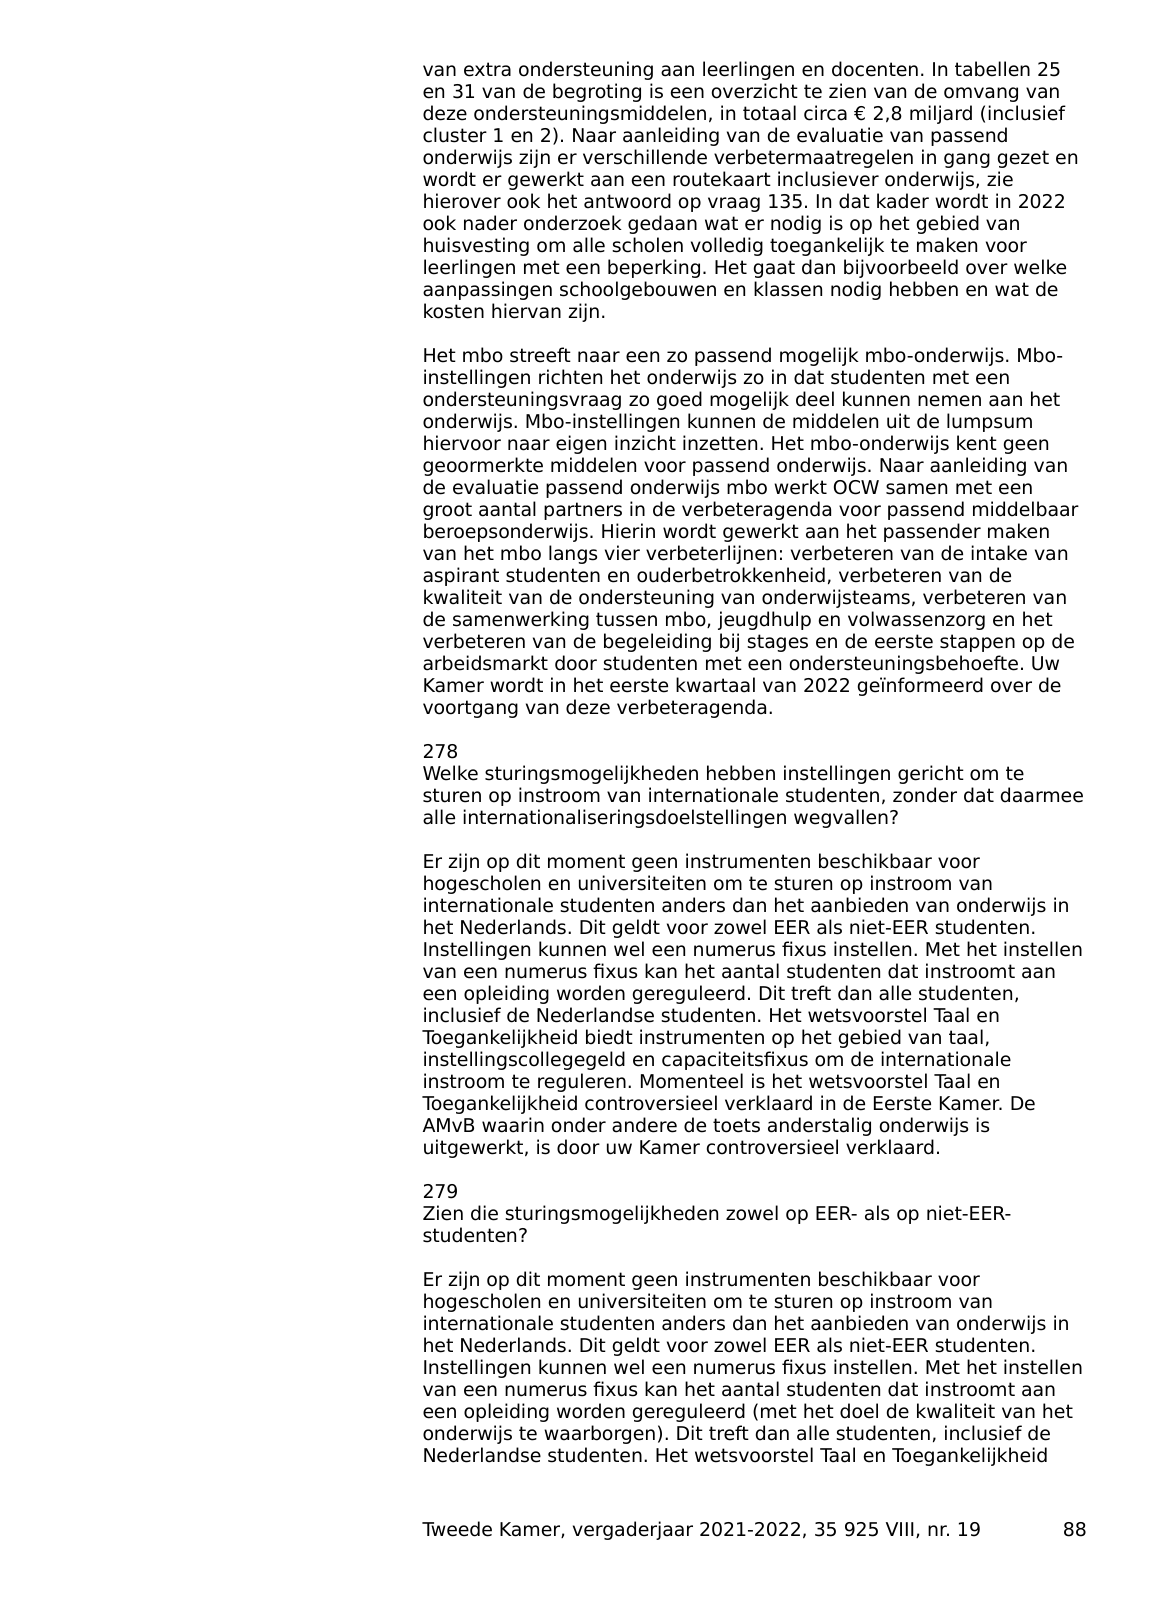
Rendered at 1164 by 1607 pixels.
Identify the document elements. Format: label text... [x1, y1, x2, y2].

text 278 [422, 741, 1087, 763]
text Zien die sturingsmogelijkheden zowel op EER- als op niet-EER-studenten? [422, 1203, 1087, 1247]
text van extra ondersteuning aan leerlingen en docenten. In tabellen 25 en 31 van de begroting is een overzicht te zien van de omvang van deze ondersteuningsmiddelen, in totaal circa € 2,8 miljard (inclusief cluster 1 en 2). Naar aanleiding van de evaluatie van passend onderwijs zijn er verschillende verbetermaatregelen in gang gezet en wordt er gewerkt aan een routekaart inclusiever onderwijs, zie hierover ook het antwoord op vraag 135. In dat kader wordt in 2022 ook nader onderzoek gedaan wat er nodig is op het gebied van huisvesting om alle scholen volledig toegankelijk te maken voor leerlingen met een beperking. Het gaat dan bijvoorbeeld over welke aanpassingen schoolgebouwen en klassen nodig hebben en wat de kosten hiervan zijn. [422, 59, 1087, 323]
text Het mbo streeft naar een zo passend mogelijk mbo-onderwijs. Mbo-instellingen richten het onderwijs zo in dat studenten met een ondersteuningsvraag zo goed mogelijk deel kunnen nemen aan het onderwijs. Mbo-instellingen kunnen de middelen uit de lumpsum hiervoor naar eigen inzicht inzetten. Het mbo-onderwijs kent geen geoormerkte middelen voor passend onderwijs. Naar aanleiding van de evaluatie passend onderwijs mbo werkt OCW samen met een groot aantal partners in de verbeteragenda voor passend middelbaar beroepsonderwijs. Hierin wordt gewerkt aan het passender maken van het mbo langs vier verbeterlijnen: verbeteren van de intake van aspirant studenten en ouderbetrokkenheid, verbeteren van de kwaliteit van de ondersteuning van onderwijsteams, verbeteren van de samenwerking tussen mbo, jeugdhulp en volwassenzorg en het verbeteren van de begeleiding bij stages en de eerste stappen op de arbeidsmarkt door studenten met een ondersteuningsbehoefte. Uw Kamer wordt in het eerste kwartaal van 2022 geïnformeerd over de voortgang van deze verbeteragenda. [422, 345, 1087, 719]
text 279 [422, 1181, 1087, 1203]
text Welke sturingsmogelijkheden hebben instellingen gericht om te sturen op instroom van internationale studenten, zonder dat daarmee alle internationaliseringsdoelstellingen wegvallen? [422, 763, 1087, 829]
text Er zijn op dit moment geen instrumenten beschikbaar voor hogescholen en universiteiten om te sturen op instroom van internationale studenten anders dan het aanbieden van onderwijs in het Nederlands. Dit geldt voor zowel EER als niet-EER studenten. Instellingen kunnen wel een numerus fixus instellen. Met het instellen van een numerus fixus kan het aantal studenten dat instroomt aan een opleiding worden gereguleerd (met het doel de kwaliteit van het onderwijs te waarborgen). Dit treft dan alle studenten, inclusief de Nederlandse studenten. Het wetsvoorstel Taal en Toegankelijkheid [422, 1269, 1087, 1467]
text Er zijn op dit moment geen instrumenten beschikbaar voor hogescholen en universiteiten om te sturen op instroom van internationale studenten anders dan het aanbieden van onderwijs in het Nederlands. Dit geldt voor zowel EER als niet-EER studenten. Instellingen kunnen wel een numerus fixus instellen. Met het instellen van een numerus fixus kan het aantal studenten dat instroomt aan een opleiding worden gereguleerd. Dit treft dan alle studenten, inclusief de Nederlandse studenten. Het wetsvoorstel Taal en Toegankelijkheid biedt instrumenten op het gebied van taal, instellingscollegegeld en capaciteitsfixus om de internationale instroom te reguleren. Momenteel is het wetsvoorstel Taal en Toegankelijkheid controversieel verklaard in de Eerste Kamer. De AMvB waarin onder andere de toets anderstalig onderwijs is uitgewerkt, is door uw Kamer controversieel verklaard. [422, 851, 1087, 1159]
